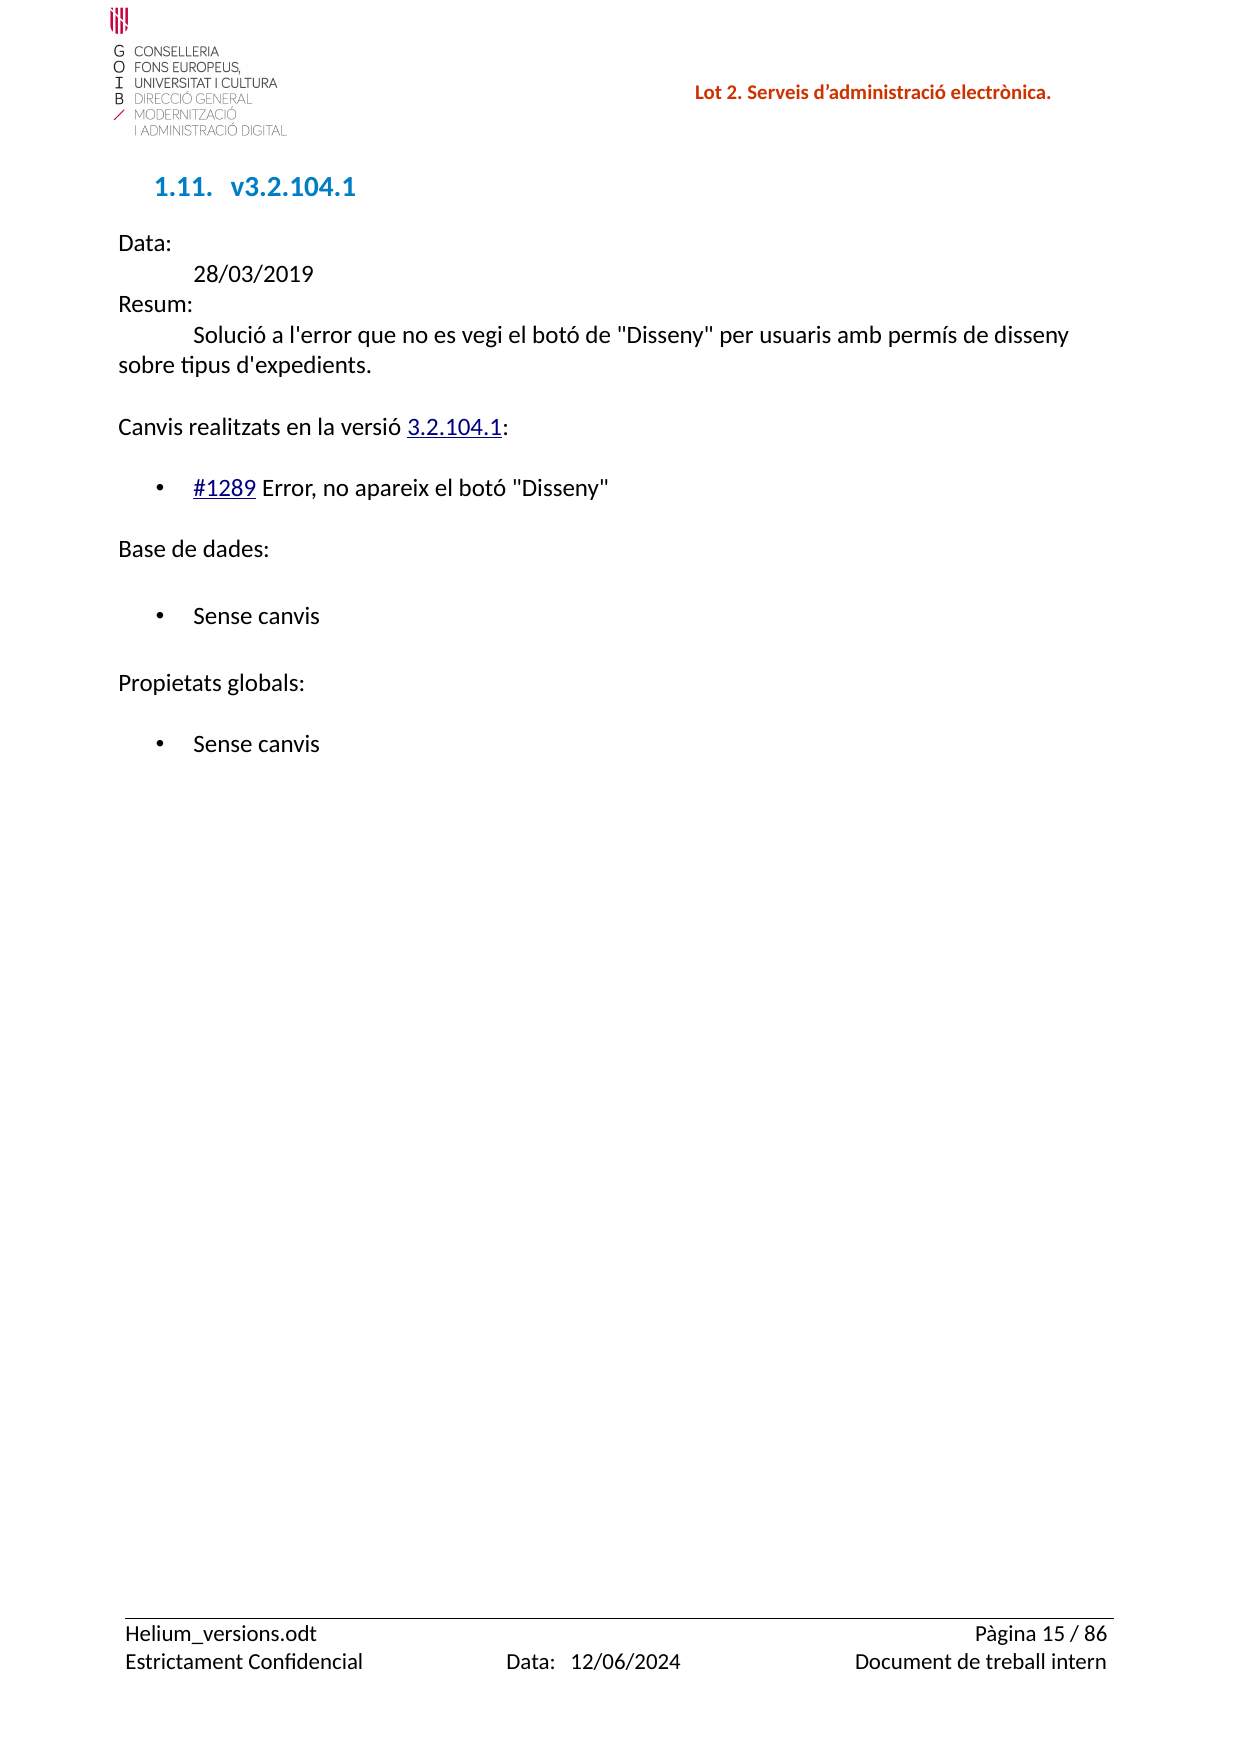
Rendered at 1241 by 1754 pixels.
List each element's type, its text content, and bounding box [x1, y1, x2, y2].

text Data: [118, 228, 1122, 258]
text Propietats globals: [118, 667, 1122, 697]
list Sense canvis [156, 600, 1122, 630]
text Base de dades: [118, 533, 1122, 563]
text Canvis realitzats en la versió 3.2.104.1: [118, 411, 1122, 441]
text Solució a l'error que no es vegi el botó de "Disseny" per usuaris amb permís de disseny sobre tipus d'expedients. [118, 319, 1122, 380]
text Resum: [118, 289, 1122, 319]
picture [100, 0, 297, 144]
list #1289 Error, no apareix el botó "Disseny" [156, 472, 1122, 502]
text 28/03/2019 [118, 258, 1122, 289]
list Sense canvis [156, 728, 1122, 758]
subtitle v3.2.104.1 [153, 168, 1122, 204]
